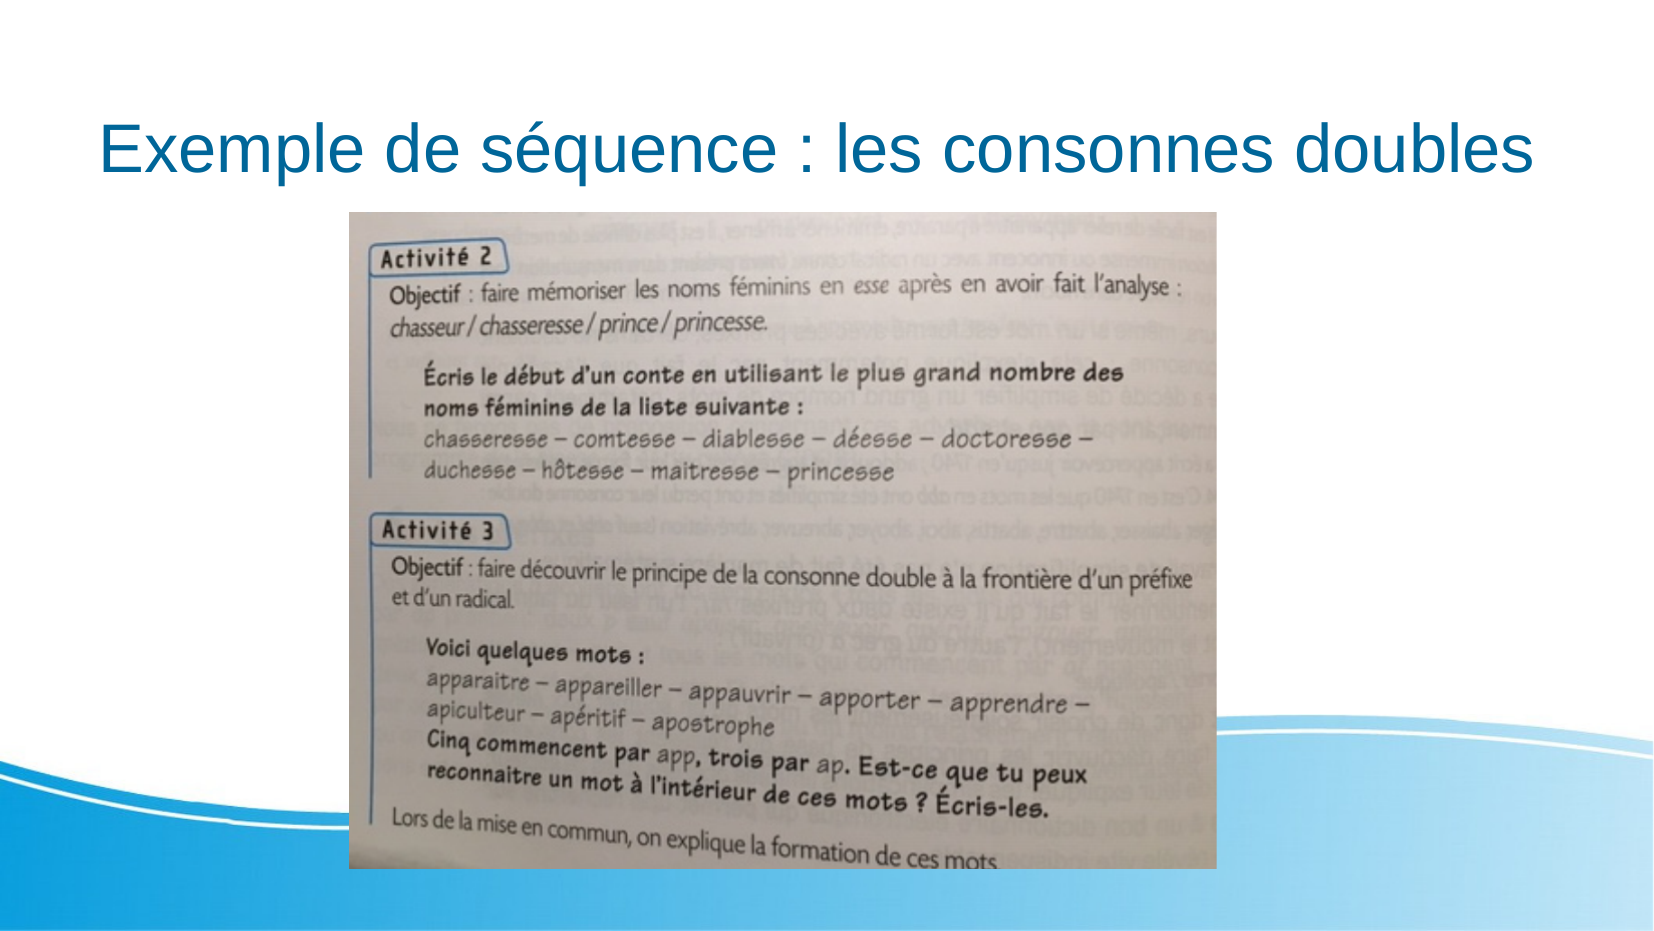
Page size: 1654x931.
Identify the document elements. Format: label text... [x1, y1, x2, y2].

picture [0, 212, 1654, 931]
title Exemple de séquence : les consonnes doubles [82, 70, 1571, 227]
